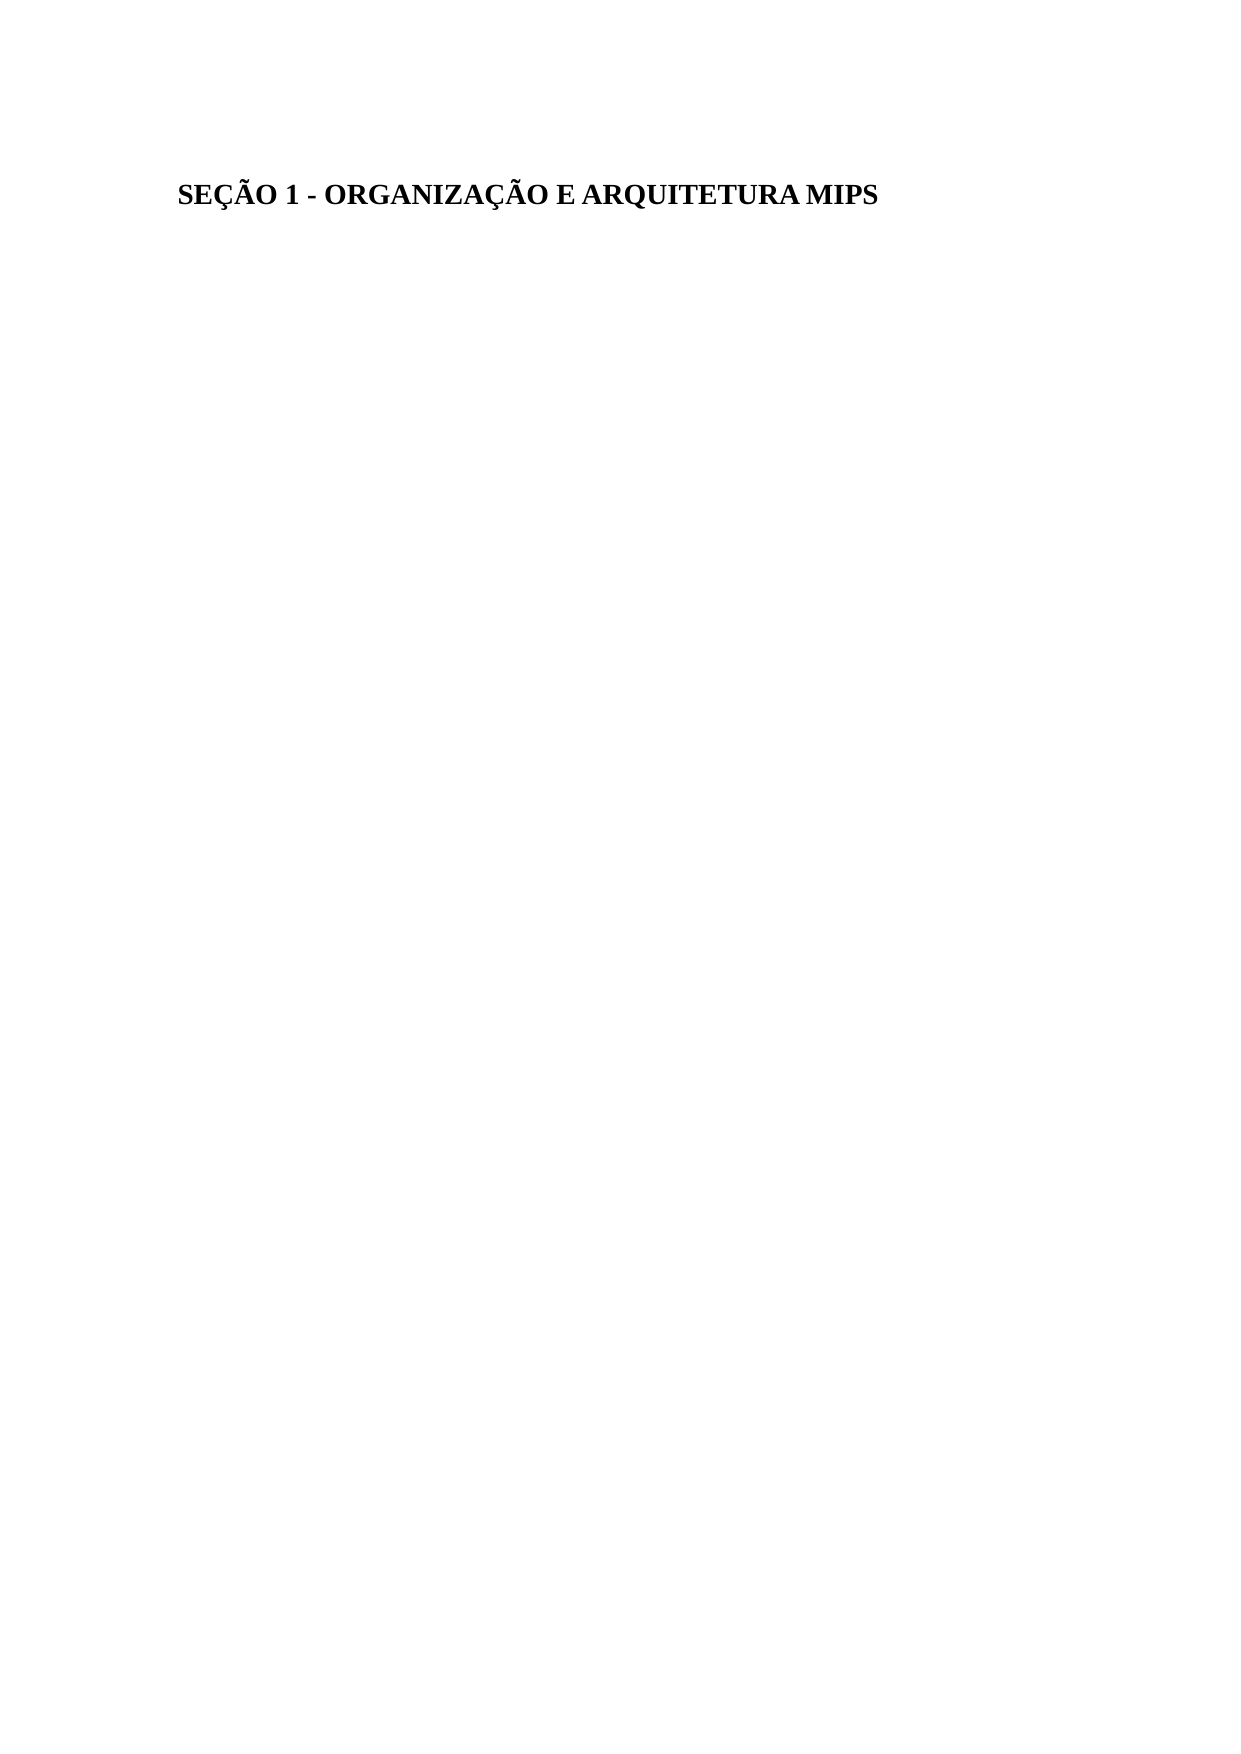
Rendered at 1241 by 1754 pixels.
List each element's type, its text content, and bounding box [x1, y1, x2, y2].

text SEÇÃO 1 - ORGANIZAÇÃO E ARQUITETURA MIPS [177, 177, 1122, 211]
